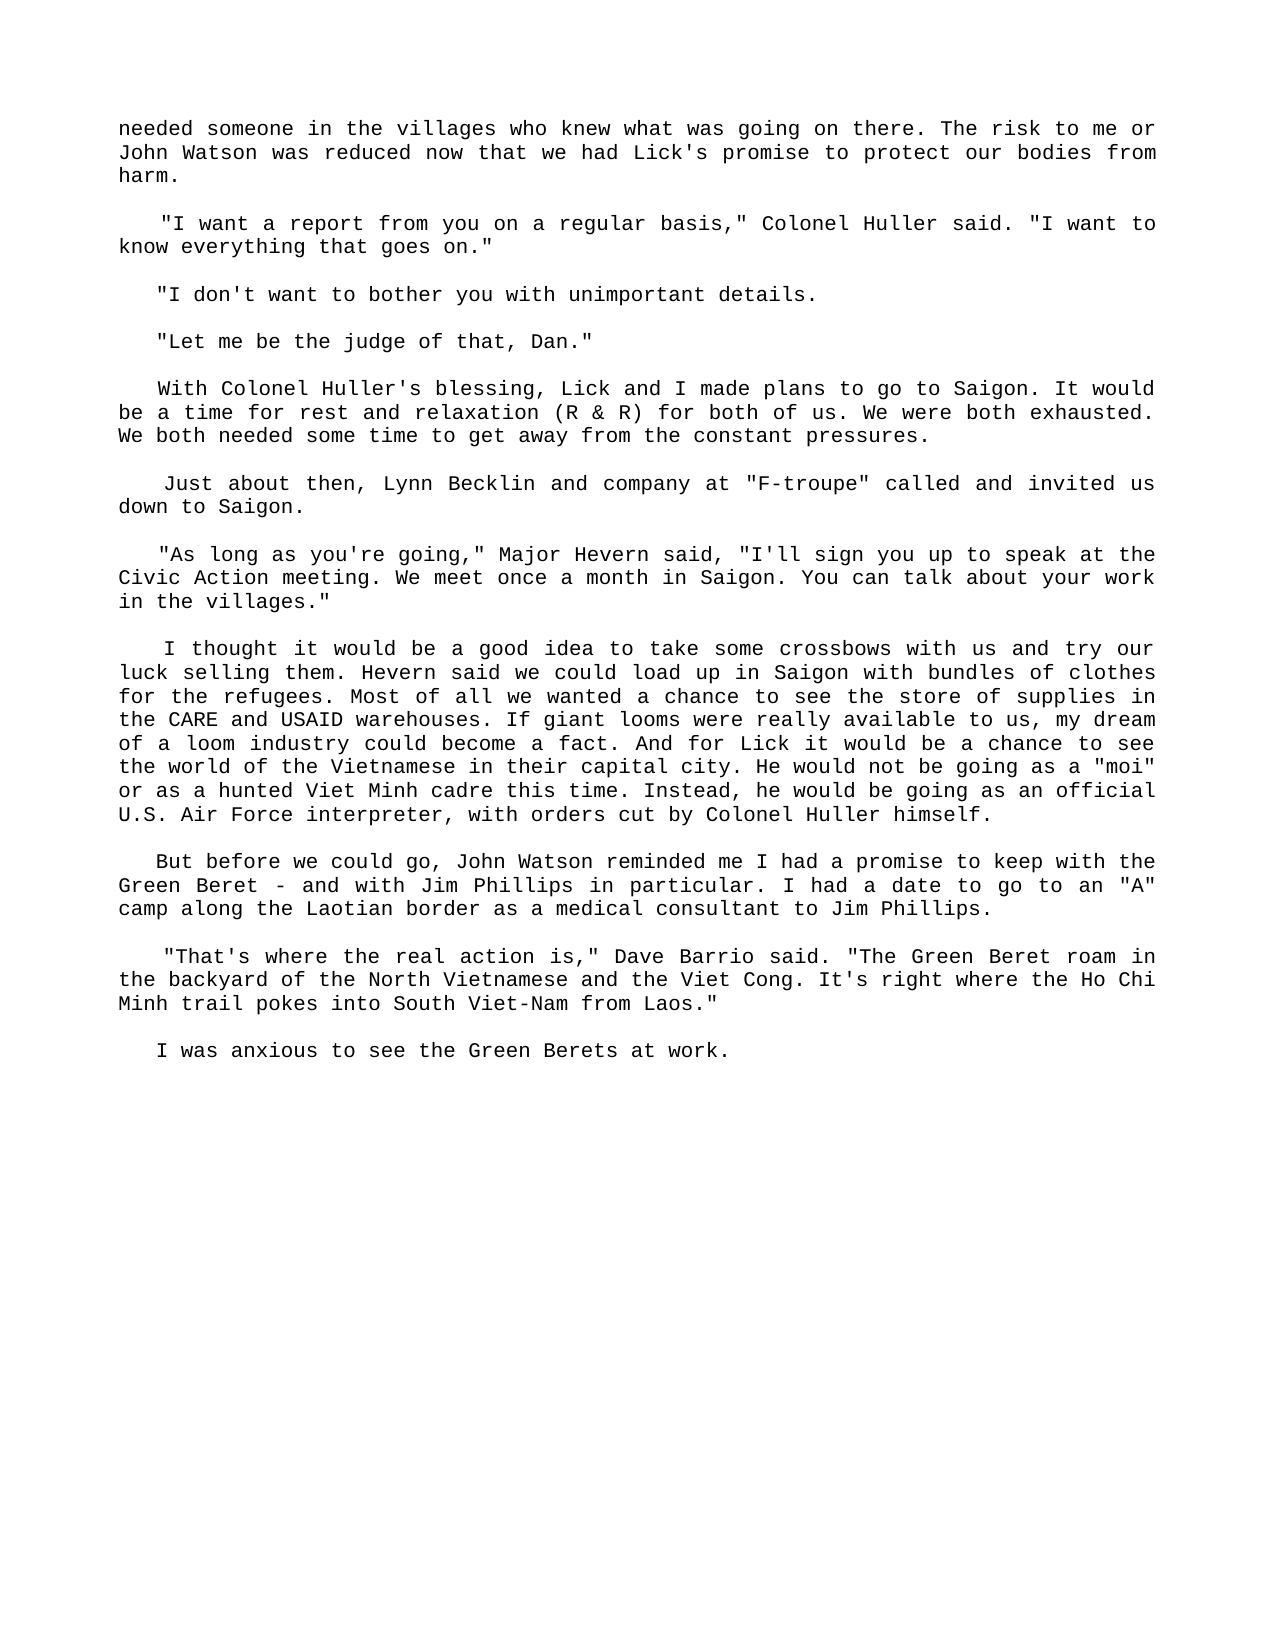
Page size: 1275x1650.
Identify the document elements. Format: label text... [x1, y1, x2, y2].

text needed someone in the villages who knew what was going on there. The risk to me or John Watson was reduced now that we had Lick's promise to protect our bodies from harm. [118, 118, 1157, 189]
text I thought it would be a good idea to take some crossbows with us and try our luck selling them. Hevern said we could load up in Saigon with bundles of clothes for the refugees. Most of all we wanted a chance to see the store of supplies in the CARE and USAID warehouses. If giant looms were really available to us, my dream of a loom industry could become a fact. And for Lick it would be a chance to see the world of the Vietnamese in their capital city. He would not be going as a "moi" or as a hunted Viet Minh cadre this time. Instead, he would be going as an official U.S. Air Force interpreter, with orders cut by Colonel Huller himself. [118, 638, 1157, 827]
text But before we could go, John Watson reminded me I had a promise to keep with the Green Beret - and with Jim Phillips in particular. I had a date to go to an "A" camp along the Laotian border as a medical consultant to Jim Phillips. [118, 851, 1157, 922]
text "Let me be the judge of that, Dan." [118, 331, 1157, 354]
text With Colonel Huller's blessing, Lick and I made plans to go to Saigon. It would be a time for rest and relaxation (R & R) for both of us. We were both exhausted. We both needed some time to get away from the constant pressures. [118, 378, 1157, 449]
text "As long as you're going," Major Hevern said, "I'll sign you up to speak at the Civic Action meeting. We meet once a month in Saigon. You can talk about your work in the villages." [118, 544, 1157, 615]
text "I don't want to bother you with unimportant details. [118, 284, 1157, 307]
text Just about then, Lynn Becklin and company at "F-troupe" called and invited us down to Saigon. [118, 473, 1157, 520]
text "I want a report from you on a regular basis," Colonel Huller said. "I want to know everything that goes on." [118, 213, 1157, 260]
text I was anxious to see the Green Berets at work. [118, 1040, 1157, 1064]
text "That's where the real action is," Dave Barrio said. "The Green Beret roam in the backyard of the North Vietnamese and the Viet Cong. It's right where the Ho Chi Minh trail pokes into South Viet-Nam from Laos." [118, 946, 1157, 1017]
